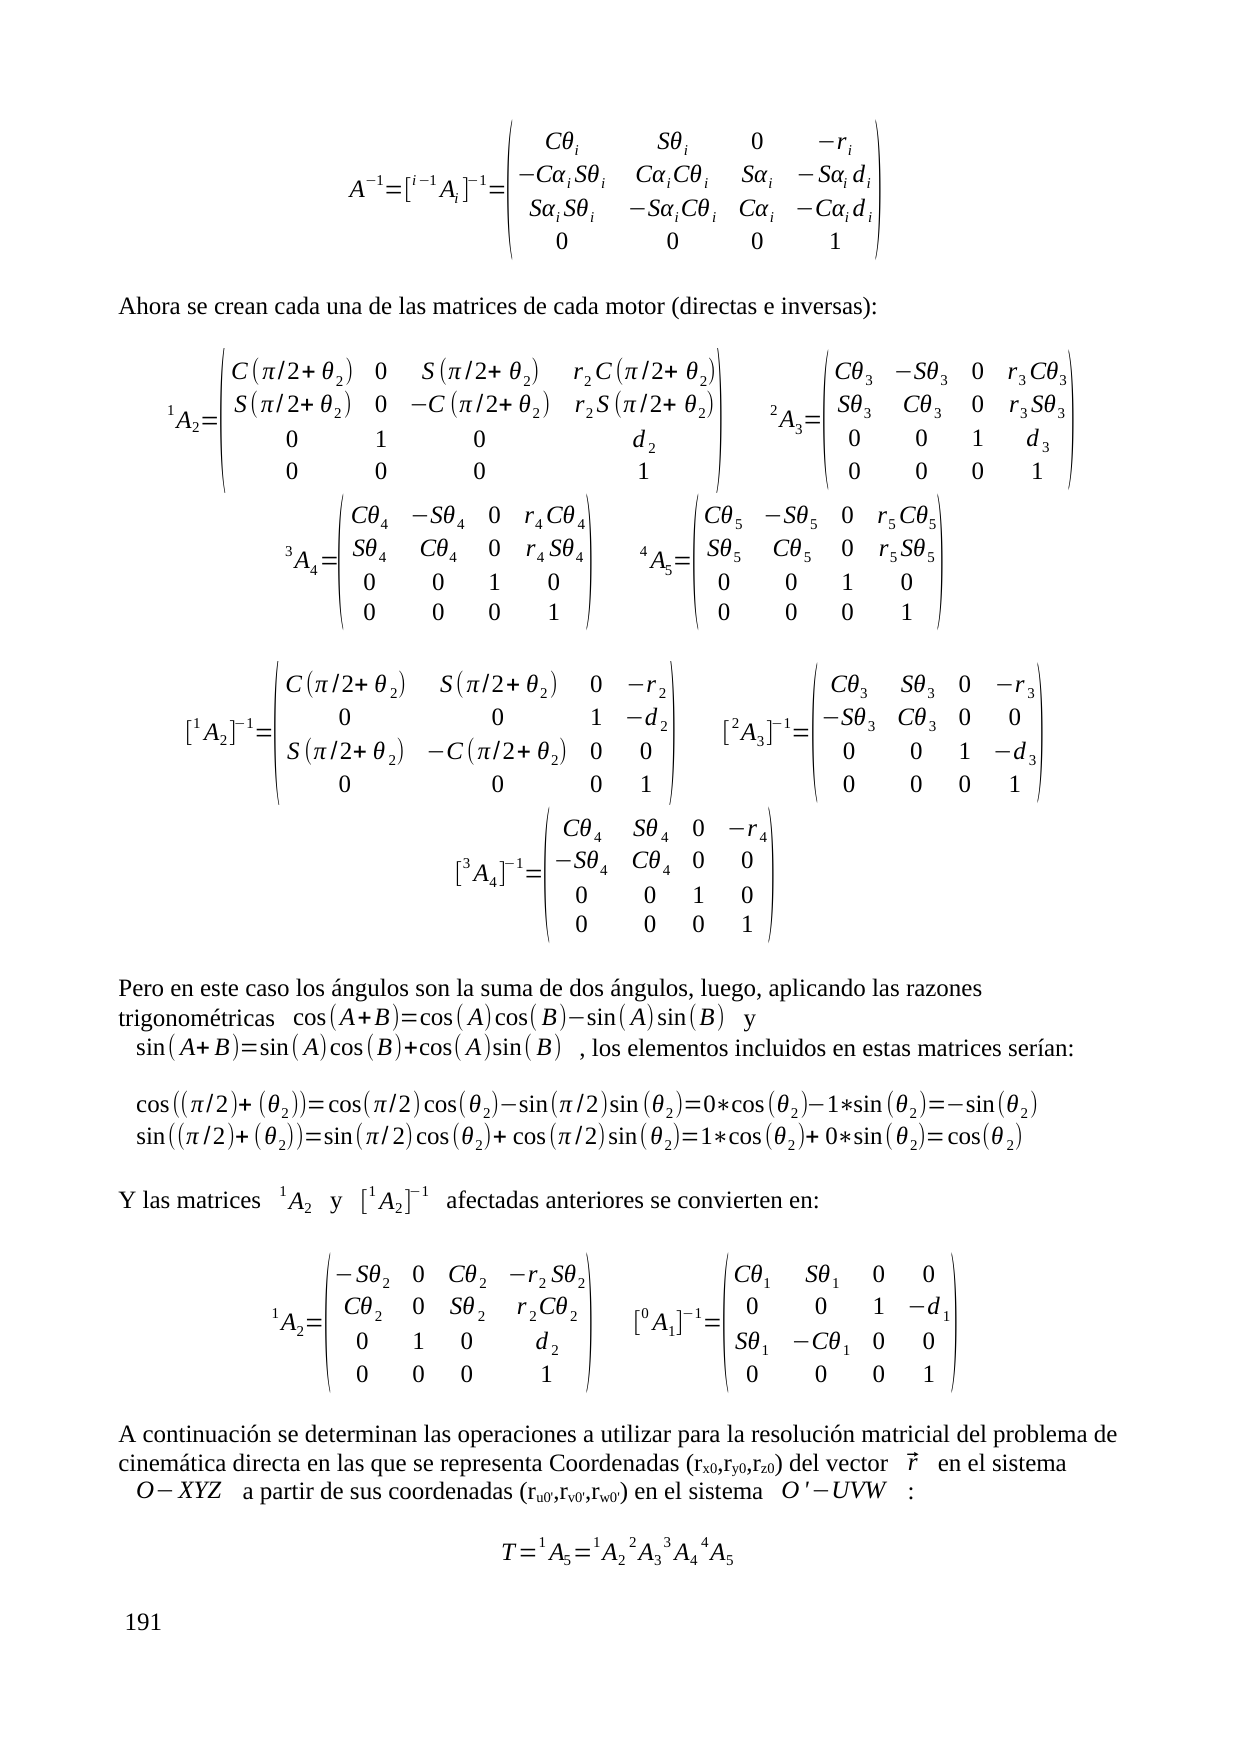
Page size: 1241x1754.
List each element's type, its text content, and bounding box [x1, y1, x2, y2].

text A continuación se determinan las operaciones a utilizar para la resolución matricial del problema de cinemática directa en las que se representa Coordenadas (rx0,ry0,rz0) del vectoren el sistemaa partir de sus coordenadas (ru0',rv0',rw0') en el sistema: [118, 1419, 1122, 1505]
text Pero en este caso los ángulos son la suma de dos ángulos, luego, aplicando las razones trigonométricasy, los elementos incluidos en estas matrices serían: [118, 973, 1122, 1062]
text Ahora se crean cada una de las matrices de cada motor (directas e inversas): [118, 291, 1122, 319]
text Y las matricesyafectadas anteriores se convierten en: [118, 1182, 1122, 1217]
